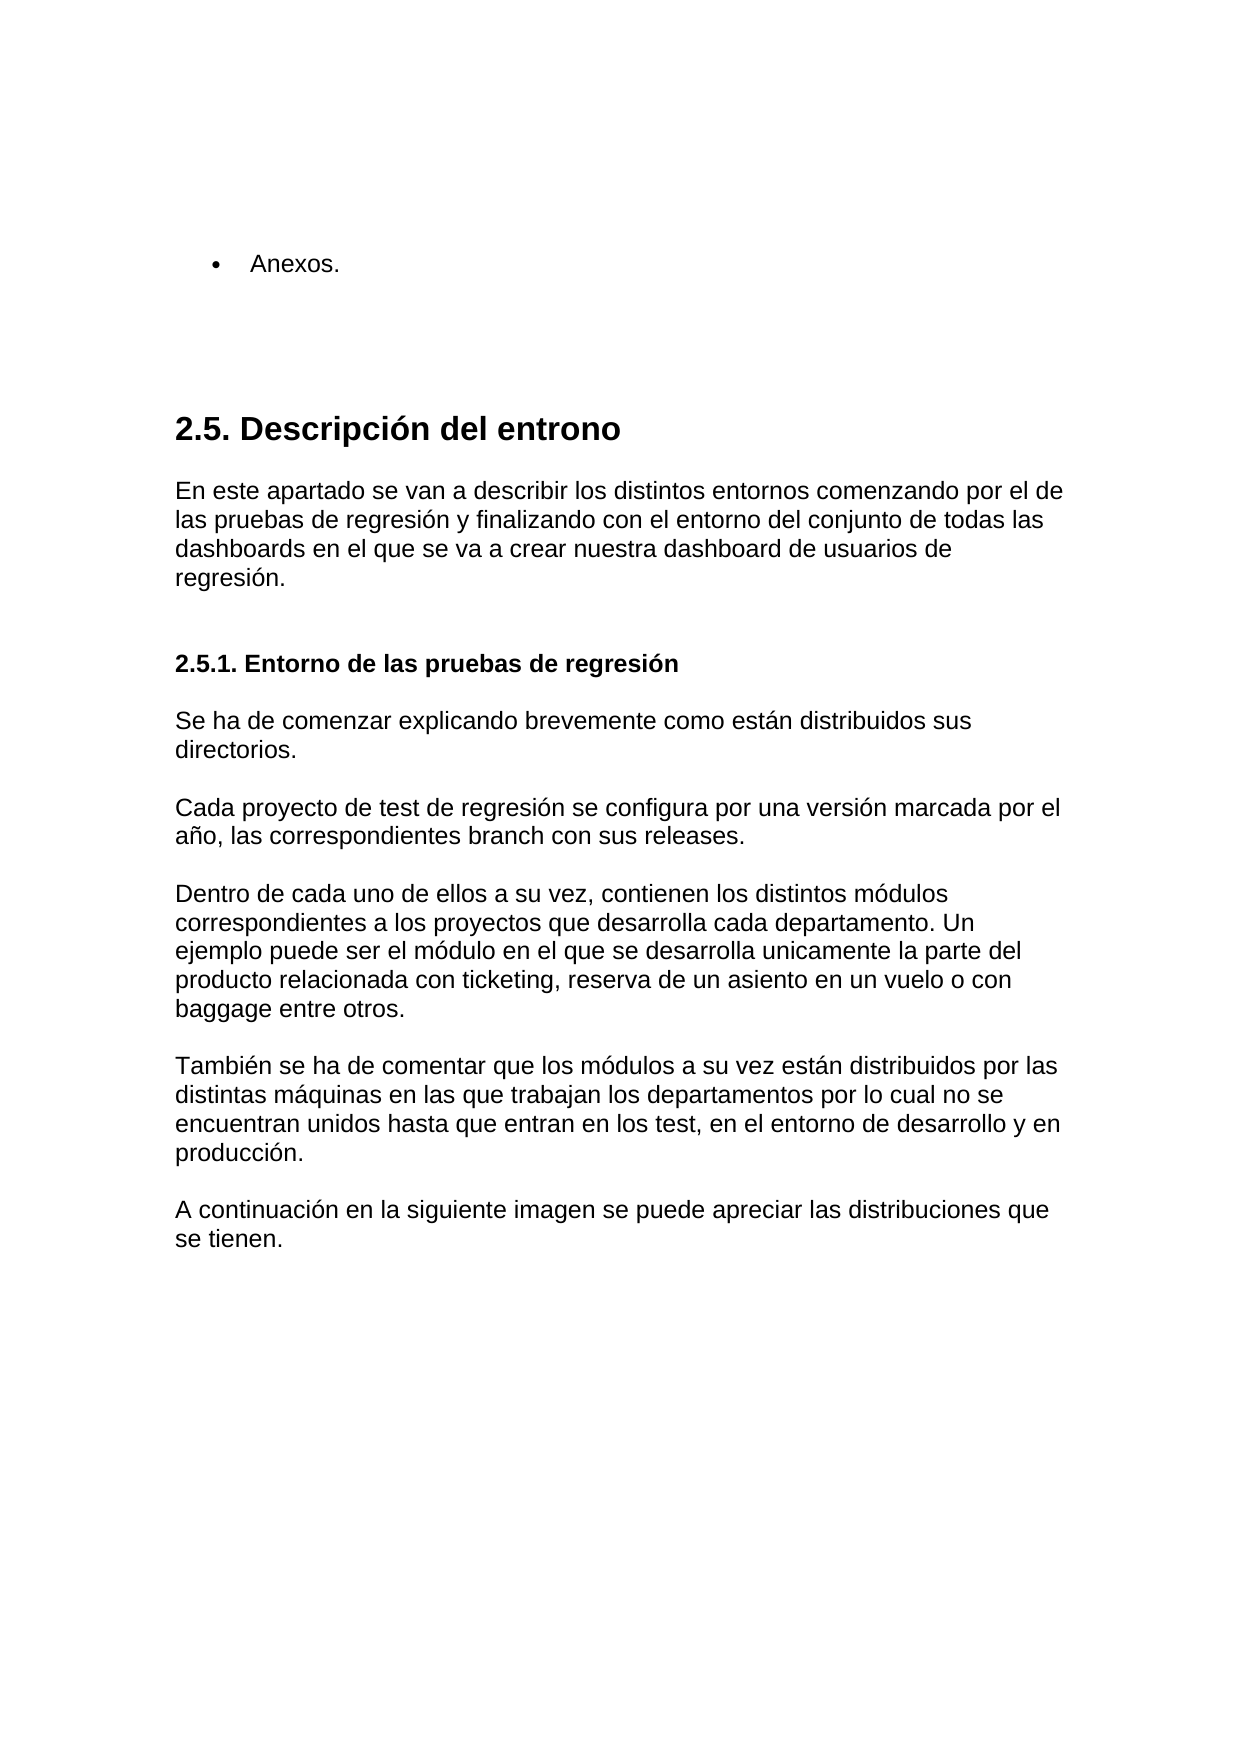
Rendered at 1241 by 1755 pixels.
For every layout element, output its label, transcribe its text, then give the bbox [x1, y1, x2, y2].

text También se ha de comentar que los módulos a su vez están distribuidos por las distintas máquinas en las que trabajan los departamentos por lo cual no se encuentran unidos hasta que entran en los test, en el entorno de desarrollo y en producción. [175, 1051, 1065, 1166]
text 2.5. Descripción del entrono [175, 409, 1065, 448]
text A continuación en la siguiente imagen se puede apreciar las distribuciones que se tienen. [175, 1195, 1065, 1253]
text Dentro de cada uno de ellos a su vez, contienen los distintos módulos correspondientes a los proyectos que desarrolla cada departamento. Un ejemplo puede ser el módulo en el que se desarrolla unicamente la parte del producto relacionada con ticketing, reserva de un asiento en un vuelo o con baggage entre otros. [175, 879, 1065, 1023]
text En este apartado se van a describir los distintos entornos comenzando por el de las pruebas de regresión y finalizando con el entorno del conjunto de todas las dashboards en el que se va a crear nuestra dashboard de usuarios de regresión. [175, 476, 1065, 591]
text 2.5.1. Entorno de las pruebas de regresión [175, 649, 1065, 678]
list Anexos. [212, 249, 1065, 277]
text Cada proyecto de test de regresión se configura por una versión marcada por el año, las correspondientes branch con sus releases. [175, 793, 1065, 850]
text Se ha de comenzar explicando brevemente como están distribuidos sus directorios. [175, 706, 1065, 764]
